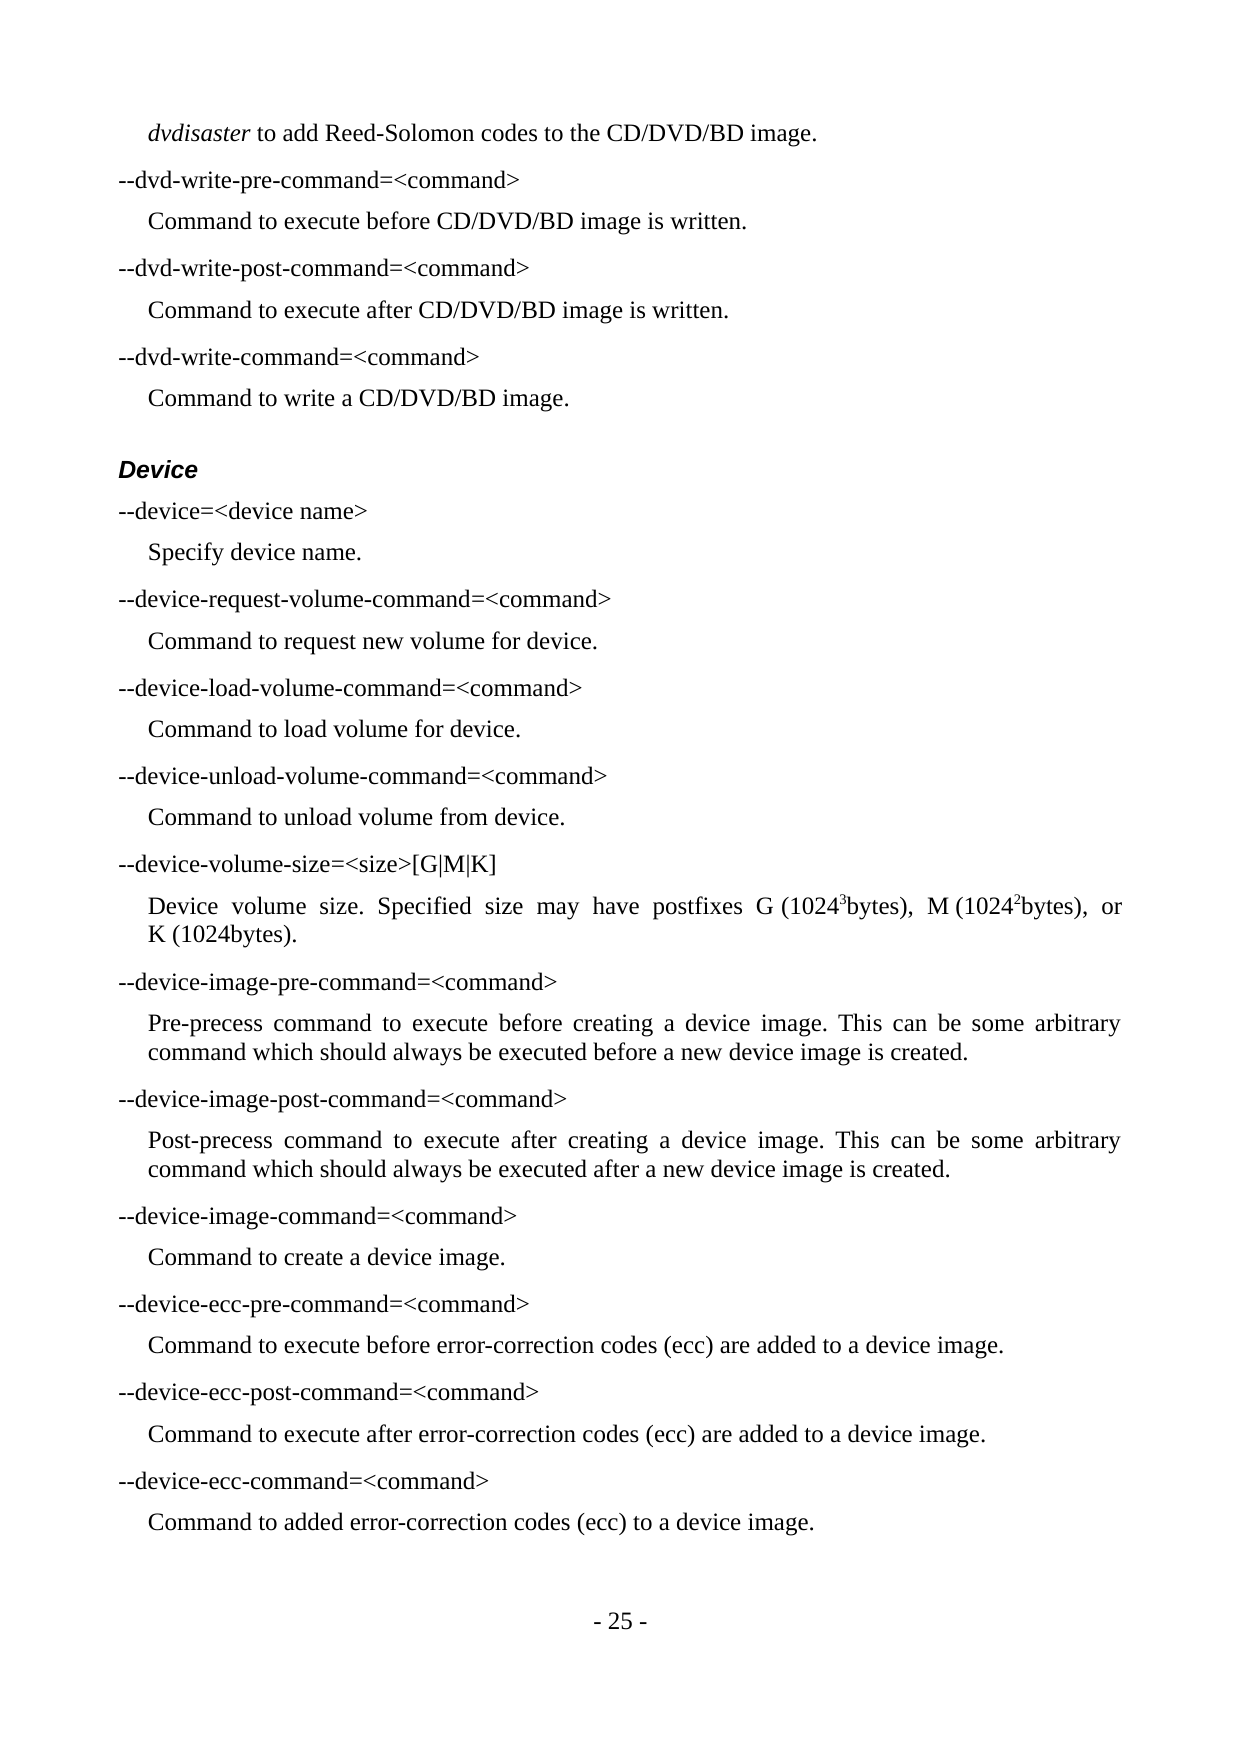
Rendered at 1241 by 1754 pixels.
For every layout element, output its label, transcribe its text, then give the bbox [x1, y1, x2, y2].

text Command to execute before CD/DVD/BD image is written. [148, 206, 1122, 235]
text Command to execute before error-correction codes (ecc) are added to a device image. [148, 1330, 1122, 1359]
text --device=<device name> [118, 496, 1122, 525]
text Specify device name. [148, 537, 1122, 566]
text Device volume size. Specified size may have postfixes G (10243bytes), M (10242bytes), or K (1024bytes). [148, 891, 1122, 948]
text --device-image-pre-command=<command> [118, 967, 1122, 995]
text --device-ecc-command=<command> [118, 1466, 1122, 1494]
text --dvd-write-command=<command> [118, 342, 1122, 371]
text Command to request new volume for device. [148, 626, 1122, 654]
text Command to added error-correction codes (ecc) to a device image. [148, 1507, 1122, 1536]
text --device-image-post-command=<command> [118, 1084, 1122, 1112]
text --device-load-volume-command=<command> [118, 673, 1122, 702]
text --dvd-write-pre-command=<command> [118, 165, 1122, 194]
text --device-volume-size=<size>[G|M|K] [118, 849, 1122, 878]
text dvdisaster to add Reed-Solomon codes to the CD/DVD/BD image. [148, 118, 1122, 147]
text --device-ecc-pre-command=<command> [118, 1289, 1122, 1318]
text Command to write a CD/DVD/BD image. [148, 383, 1122, 412]
text Command to execute after CD/DVD/BD image is written. [148, 295, 1122, 323]
text Command to execute after error-correction codes (ecc) are added to a device image. [148, 1419, 1122, 1447]
text Command to create a device image. [148, 1242, 1122, 1271]
subtitle Device [118, 455, 1122, 484]
text Command to unload volume from device. [148, 802, 1122, 831]
text --device-image-command=<command> [118, 1201, 1122, 1229]
text Pre-precess command to execute before creating a device image. This can be some arbitrary command which should always be executed before a new device image is created. [148, 1008, 1122, 1065]
text --dvd-write-post-command=<command> [118, 253, 1122, 282]
text --device-ecc-post-command=<command> [118, 1377, 1122, 1406]
text Post-precess command to execute after creating a device image. This can be some arbitrary command which should always be executed after a new device image is created. [148, 1125, 1122, 1182]
text Command to load volume for device. [148, 714, 1122, 743]
text --device-request-volume-command=<command> [118, 584, 1122, 613]
text --device-unload-volume-command=<command> [118, 761, 1122, 790]
